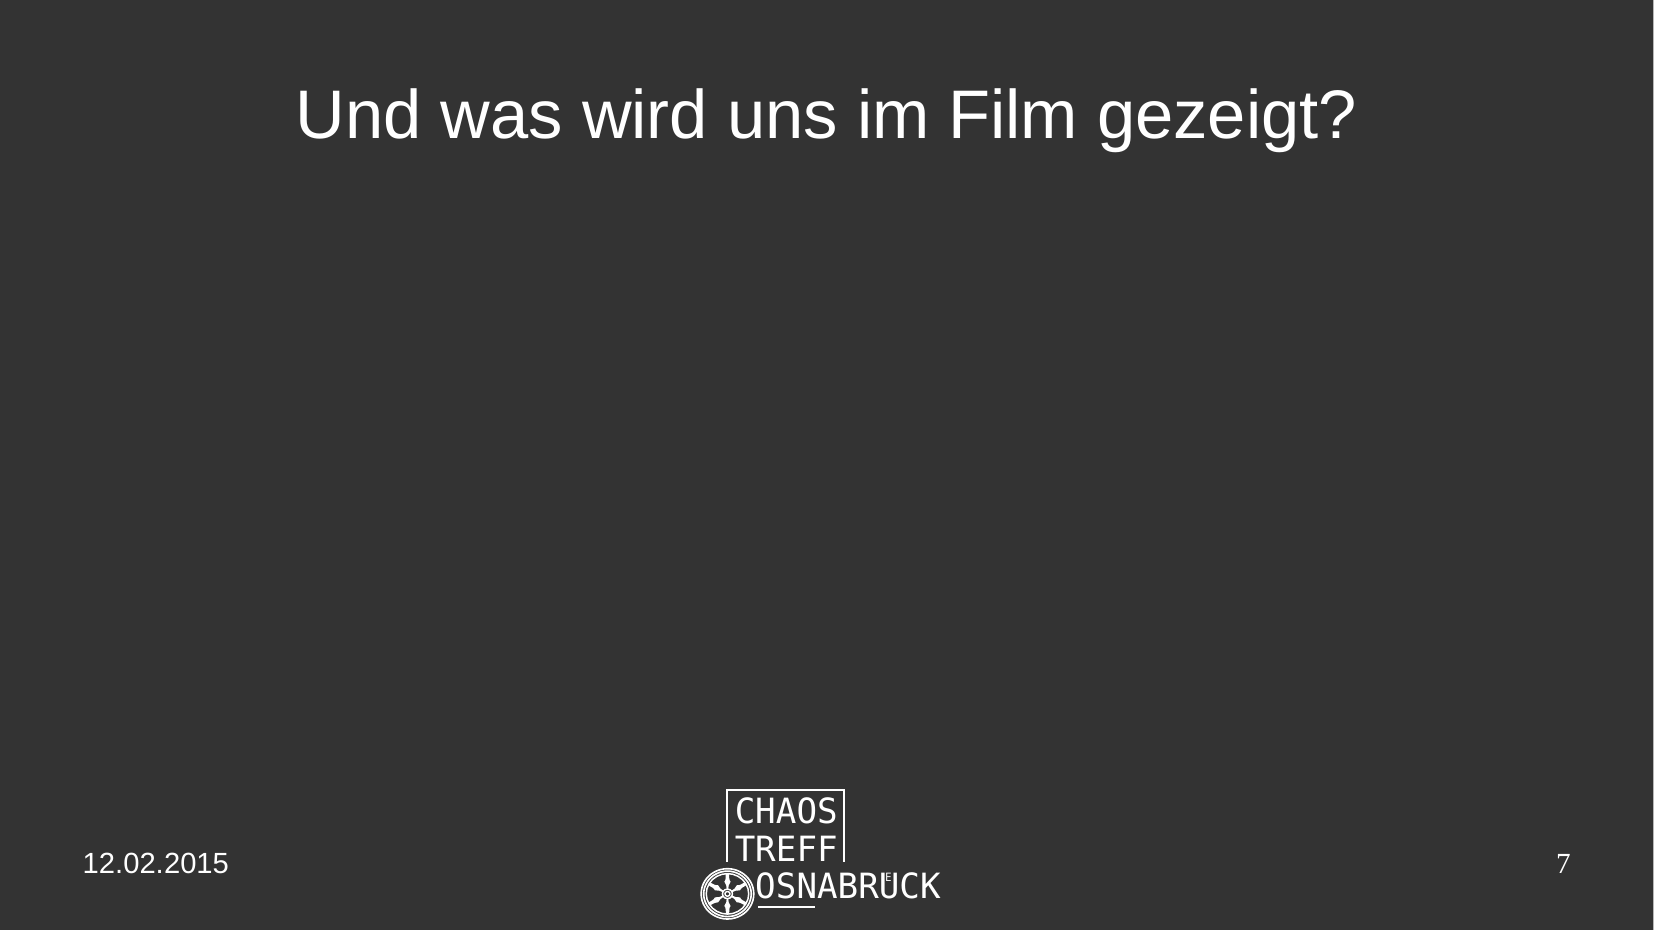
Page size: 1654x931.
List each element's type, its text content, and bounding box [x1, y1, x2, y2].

title Und was wird uns im Film gezeigt? [82, 37, 1571, 193]
